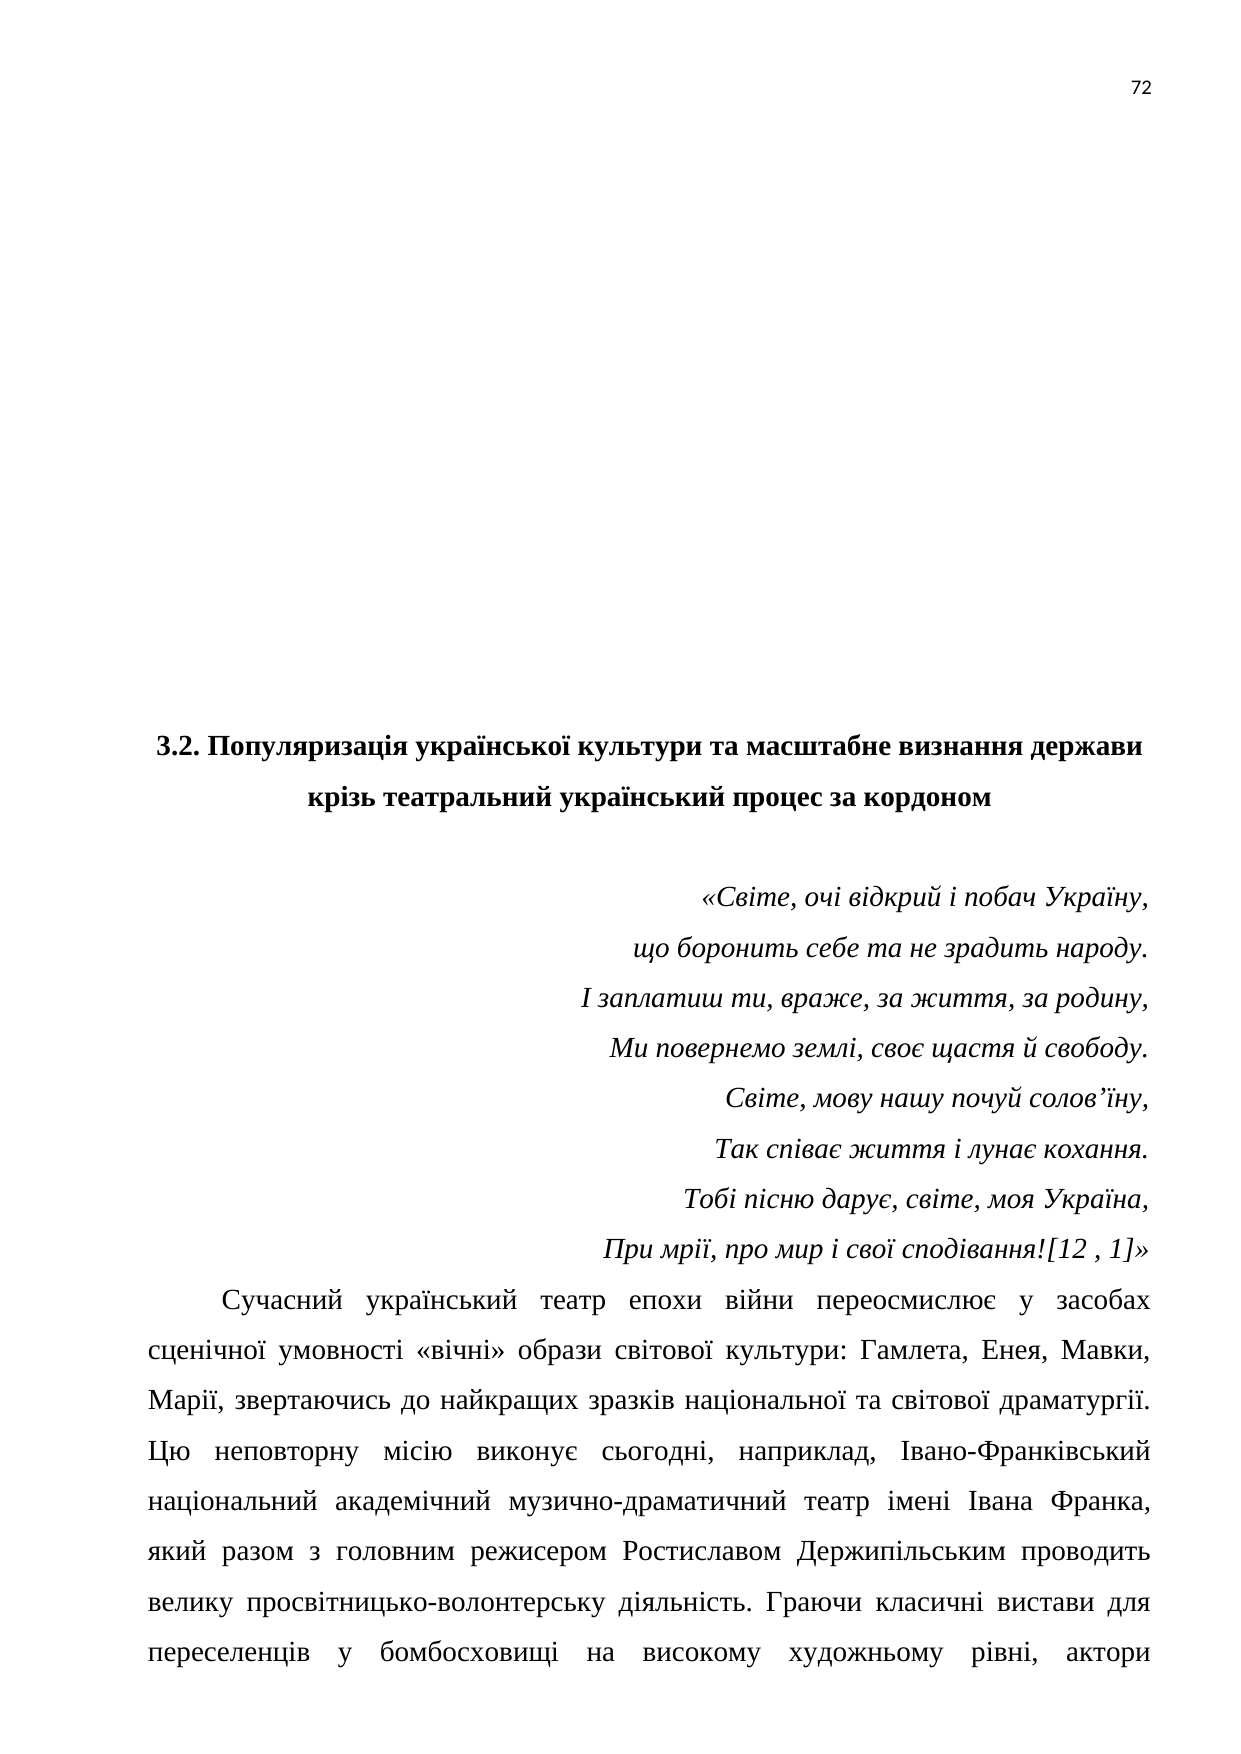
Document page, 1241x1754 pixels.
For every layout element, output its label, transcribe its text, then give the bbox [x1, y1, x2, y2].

text Так співає життя і лунає кохання. [148, 1131, 1152, 1164]
text що боронить себе та не зрадить народу. [148, 930, 1152, 963]
text Світе, мову нашу почуй солов’їну, [148, 1081, 1152, 1114]
text Тобі пісню дарує, світе, моя Україна, [148, 1181, 1152, 1215]
text 3.2. Популяризація української культури та масштабне визнання держави крізь театральний український процес за кордоном [148, 728, 1152, 812]
text Сучасний український театр епохи війни переосмислює у засобах сценічної умовності «вічні» образи світової культури: Гамлета, Енея, Мавки, Марії, звертаючись до найкращих зразків національної та світової драматургії. Цю неповторну місію виконує сьогодні, наприклад, Івано-Франківський національний академічний музично-драматичний театр імені Івана Франка, який разом з головним режисером Ростиславом Держипільським проводить велику просвітницько-волонтерську діяльність. Граючи класичні вистави для переселенців у бомбосховищі на високому художньому рівні, актори [148, 1282, 1152, 1668]
text «Світе, очі відкрий і побач Україну, [148, 879, 1152, 913]
text При мрії, про мир і свої сподівання![12 , 1]» [148, 1232, 1152, 1265]
text Ми повернемо землі, своє щастя й свободу. [148, 1030, 1152, 1064]
text І заплатиш ти, враже, за життя, за родину, [148, 980, 1152, 1013]
